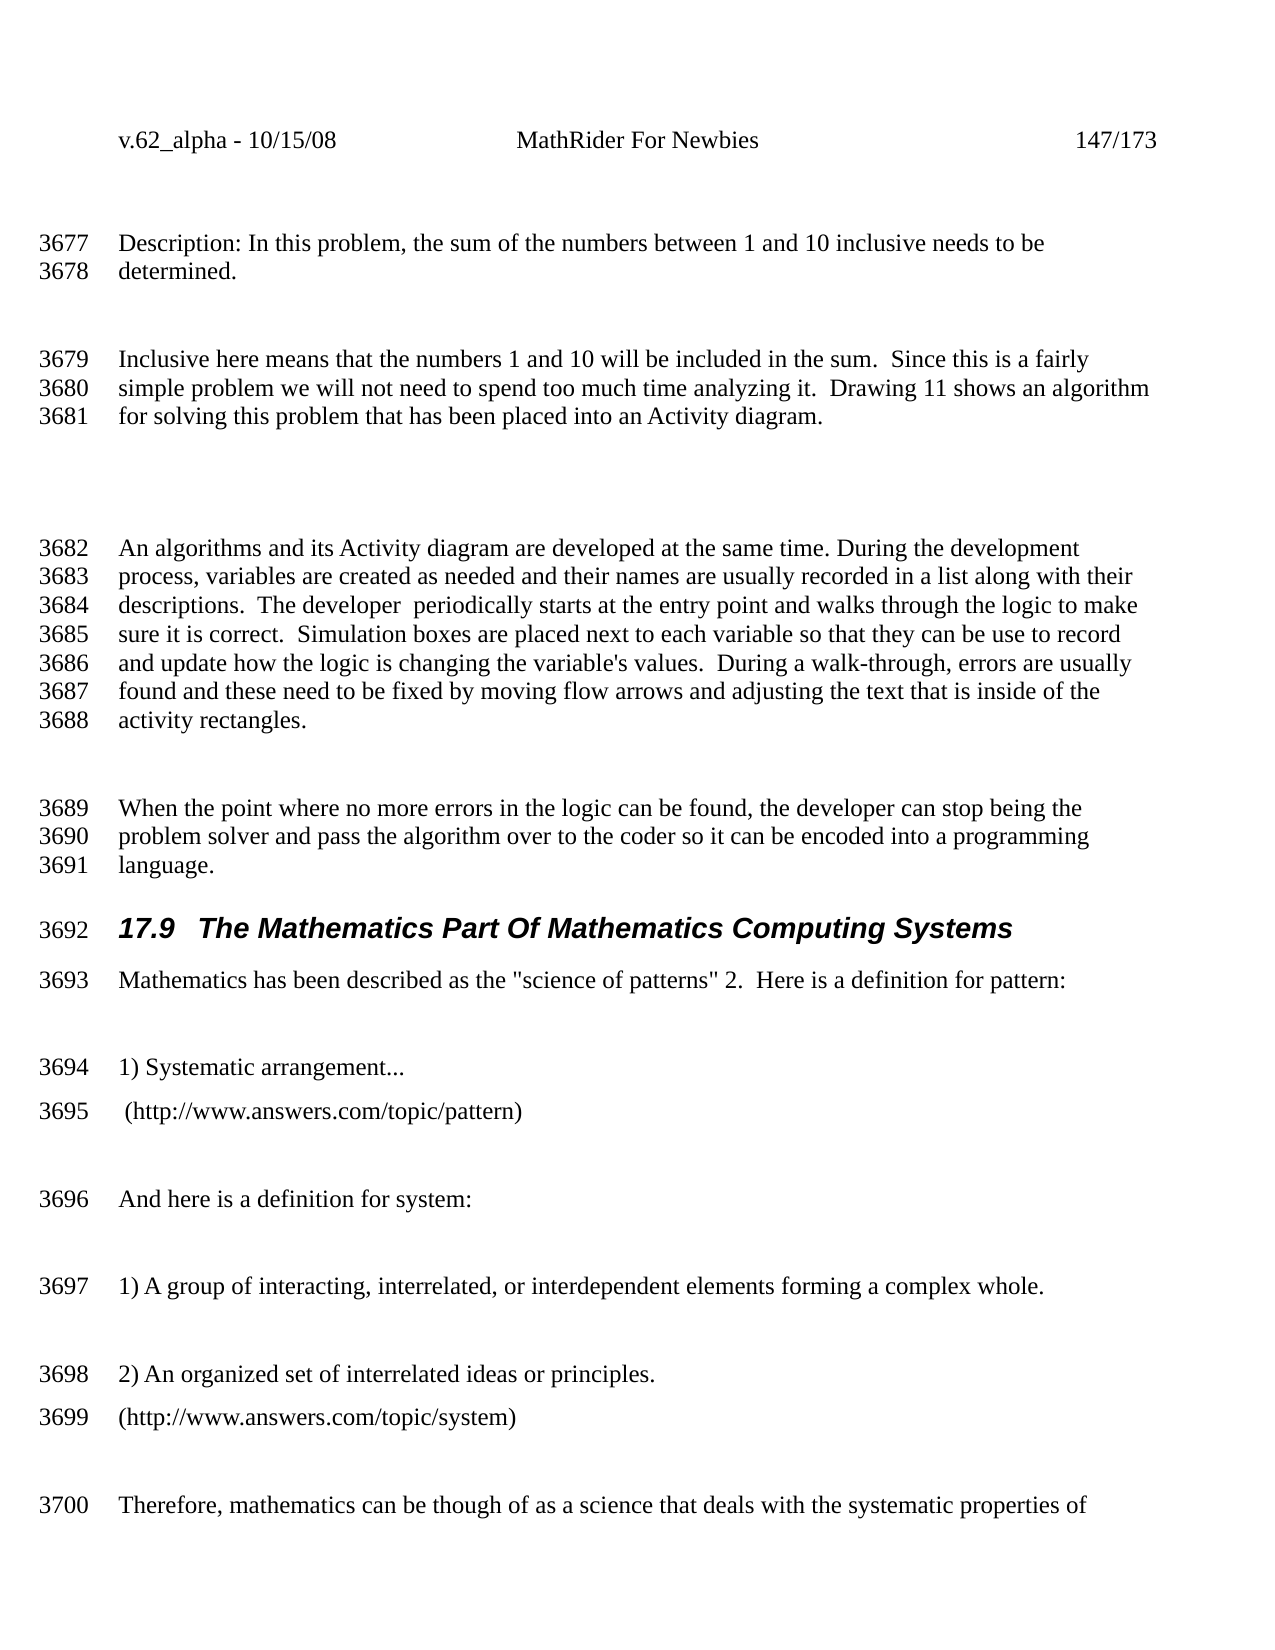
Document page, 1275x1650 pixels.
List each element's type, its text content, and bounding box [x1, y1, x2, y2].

text 2) An organized set of interrelated ideas or principles. [118, 1359, 1157, 1387]
subtitle The Mathematics Part Of Mathematics Computing Systems [118, 911, 1157, 945]
text An algorithms and its Activity diagram are developed at the same time. During the development process, variables are created as needed and their names are usually recorded in a list along with their descriptions. The developer periodically starts at the entry point and walks through the logic to make sure it is correct. Simulation boxes are placed next to each variable so that they can be use to record and update how the logic is changing the variable's values. During a walk-through, errors are usually found and these need to be fixed by moving flow arrows and adjusting the text that is inside of the activity rectangles. [118, 533, 1157, 734]
text 1) Systematic arrangement... [118, 1052, 1157, 1081]
text When the point where no more errors in the logic can be found, the developer can stop being the problem solver and pass the algorithm over to the coder so it can be encoded into a programming language. [118, 793, 1157, 879]
text Inclusive here means that the numbers 1 and 10 will be included in the sum. Since this is a fairly simple problem we will not need to spend too much time analyzing it. Drawing 11 shows an algorithm for solving this problem that has been placed into an Activity diagram. [118, 344, 1157, 430]
text And here is a definition for system: [118, 1184, 1157, 1212]
text Mathematics has been described as the "science of patterns" 2. Here is a definition for pattern: [118, 965, 1157, 994]
text 1) A group of interacting, interrelated, or interdependent elements forming a complex whole. [118, 1271, 1157, 1300]
text Description: In this problem, the sum of the numbers between 1 and 10 inclusive needs to be determined. [118, 228, 1157, 285]
text (http://www.answers.com/topic/system) [118, 1402, 1157, 1431]
text Therefore, mathematics can be though of as a science that deals with the systematic properties of [118, 1490, 1157, 1519]
text (http://www.answers.com/topic/pattern) [118, 1096, 1157, 1125]
